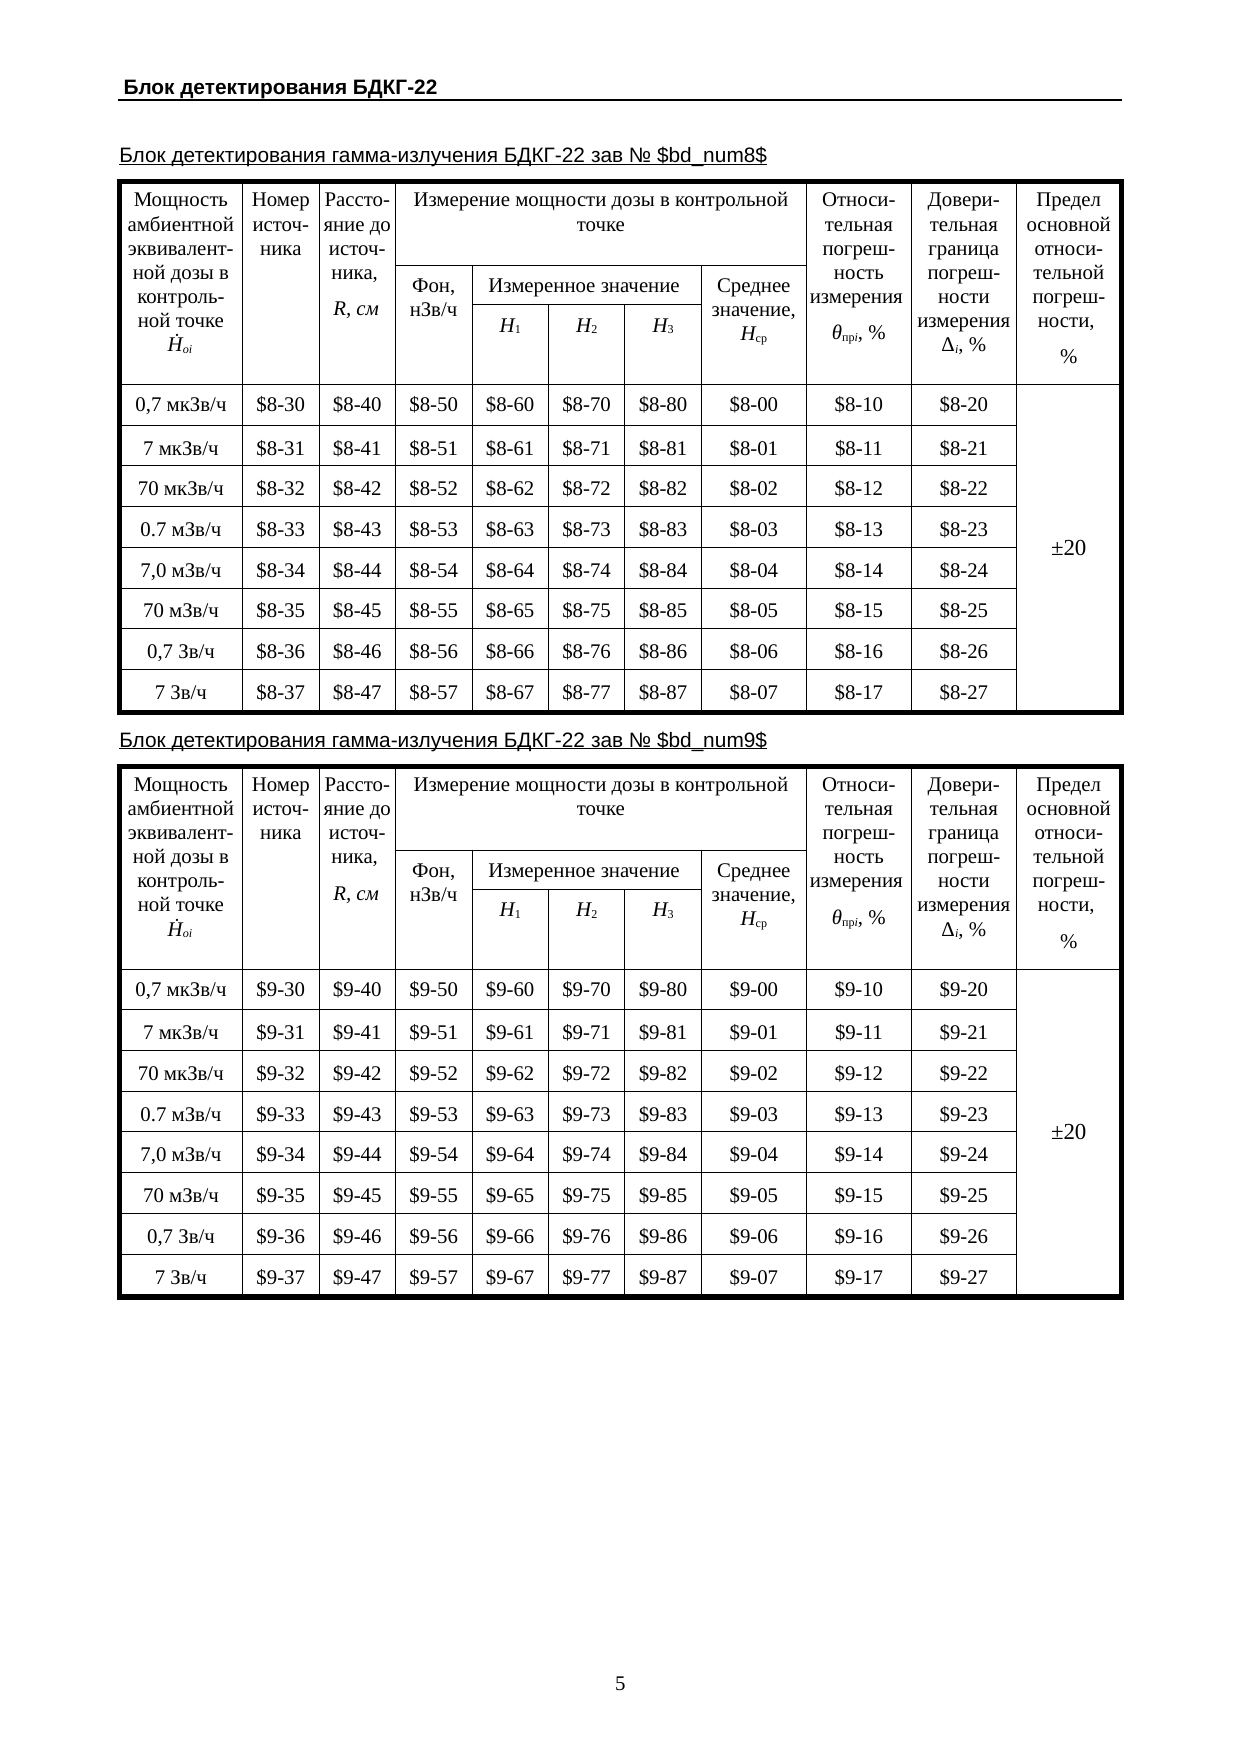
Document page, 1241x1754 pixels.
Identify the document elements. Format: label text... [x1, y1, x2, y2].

table_cell $9-34 [243, 1132, 319, 1172]
table_cell Мощность амбиентной эквивалент-ной дозы в контроль-ной точке Ḣoi [122, 769, 242, 968]
table_cell Рассто-яние до источ-ника, R, см [320, 769, 395, 968]
table_cell $8-06 [702, 629, 806, 669]
table_cell Фон, нЗв/ч [396, 266, 472, 384]
table_cell Измеренное значение [473, 266, 701, 304]
table_cell $8-52 [396, 466, 472, 506]
table_cell $8-03 [702, 507, 806, 547]
table_cell 0.7 мЗв/ч [122, 1092, 242, 1131]
table_cell $9-40 [320, 970, 395, 1009]
table_cell $8-33 [243, 507, 319, 547]
table_cell $8-40 [320, 385, 395, 424]
table_cell $9-11 [807, 1010, 911, 1050]
table_cell $9-26 [912, 1214, 1016, 1254]
table_cell $9-22 [912, 1051, 1016, 1091]
table_cell $9-13 [807, 1092, 911, 1131]
table_cell $8-53 [396, 507, 472, 547]
table_cell Номер источ-ника [243, 769, 319, 968]
table_cell $8-17 [807, 670, 911, 710]
table_cell Измерение мощности дозы в контрольной точке [396, 184, 806, 265]
table_cell ±20 [1017, 970, 1119, 1294]
table_cell $9-53 [396, 1092, 472, 1131]
table_cell $9-51 [396, 1010, 472, 1050]
table_cell $9-44 [320, 1132, 395, 1172]
table_cell 7,0 мЗв/ч [122, 548, 242, 587]
table_cell $9-85 [625, 1173, 701, 1213]
table_cell 70 мЗв/ч [122, 589, 242, 628]
table_cell $9-56 [396, 1214, 472, 1254]
table_cell $8-00 [702, 385, 806, 424]
table_cell $9-62 [473, 1051, 548, 1091]
table_cell $8-41 [320, 426, 395, 465]
table_cell $9-72 [549, 1051, 624, 1091]
table_cell $9-84 [625, 1132, 701, 1172]
table_cell $9-35 [243, 1173, 319, 1213]
table_cell $8-12 [807, 466, 911, 506]
table_cell Предел основной относи-тельной погреш-ности, % [1017, 769, 1119, 968]
table_cell $9-83 [625, 1092, 701, 1131]
table_cell $8-13 [807, 507, 911, 547]
table_cell $8-77 [549, 670, 624, 710]
table_cell $8-62 [473, 466, 548, 506]
table_cell $8-14 [807, 548, 911, 587]
table_cell $9-46 [320, 1214, 395, 1254]
table_cell ±20 [1017, 385, 1119, 710]
table_cell $9-27 [912, 1255, 1016, 1294]
table_cell $8-55 [396, 589, 472, 628]
table_cell $8-32 [243, 466, 319, 506]
table_cell $8-11 [807, 426, 911, 465]
table_cell 0,7 мкЗв/ч [122, 970, 242, 1009]
table_cell $9-37 [243, 1255, 319, 1294]
table_cell $8-56 [396, 629, 472, 669]
table_cell $8-47 [320, 670, 395, 710]
table_cell $8-44 [320, 548, 395, 587]
table_cell $9-70 [549, 970, 624, 1009]
table_cell $9-47 [320, 1255, 395, 1294]
table_cell $8-27 [912, 670, 1016, 710]
table_cell $9-14 [807, 1132, 911, 1172]
table_cell $8-37 [243, 670, 319, 710]
table_cell $8-07 [702, 670, 806, 710]
table_cell $9-00 [702, 970, 806, 1009]
table_cell $9-12 [807, 1051, 911, 1091]
table_header Блок детектирования гамма-излучения БДКГ-22 зав № $bd_num9$ [119, 715, 1121, 764]
table_cell Номер источ-ника [243, 184, 319, 384]
table_cell $9-50 [396, 970, 472, 1009]
table_cell $8-31 [243, 426, 319, 465]
table_cell $9-20 [912, 970, 1016, 1009]
table_cell $8-87 [625, 670, 701, 710]
table_cell $8-25 [912, 589, 1016, 628]
table_cell $9-57 [396, 1255, 472, 1294]
table_cell $8-64 [473, 548, 548, 587]
table_cell $9-15 [807, 1173, 911, 1213]
table_cell H2 [549, 305, 624, 384]
table_cell $9-16 [807, 1214, 911, 1254]
table_cell $9-75 [549, 1173, 624, 1213]
table_cell $8-20 [912, 385, 1016, 424]
table_cell $9-02 [702, 1051, 806, 1091]
table_cell 7 мкЗв/ч [122, 1010, 242, 1050]
table_cell Предел основной относи-тельной погреш-ности, % [1017, 184, 1119, 384]
table_cell Среднее значение, Hср [702, 266, 806, 384]
table_cell $8-57 [396, 670, 472, 710]
table_cell $8-43 [320, 507, 395, 547]
table_cell Фон, нЗв/ч [396, 851, 472, 968]
table_cell 70 мкЗв/ч [122, 1051, 242, 1091]
table_cell $8-02 [702, 466, 806, 506]
table_cell $8-23 [912, 507, 1016, 547]
table_cell Довери-тельная граница погреш-ности измерения Δi, % [912, 769, 1016, 968]
table_cell $9-61 [473, 1010, 548, 1050]
table_cell $8-26 [912, 629, 1016, 669]
table_cell 0,7 мкЗв/ч [122, 385, 242, 424]
table_cell $9-03 [702, 1092, 806, 1131]
table_cell $9-80 [625, 970, 701, 1009]
table_cell $8-45 [320, 589, 395, 628]
table_cell 0,7 Зв/ч [122, 1214, 242, 1254]
table_cell $9-65 [473, 1173, 548, 1213]
table_cell H1 [473, 890, 548, 968]
table_cell $8-42 [320, 466, 395, 506]
table_cell $9-17 [807, 1255, 911, 1294]
table_cell $8-76 [549, 629, 624, 669]
table_cell $9-66 [473, 1214, 548, 1254]
table_cell $9-63 [473, 1092, 548, 1131]
table_cell $8-34 [243, 548, 319, 587]
table_cell $8-50 [396, 385, 472, 424]
table_cell $9-41 [320, 1010, 395, 1050]
table_cell $8-84 [625, 548, 701, 587]
table_cell $8-71 [549, 426, 624, 465]
table_cell $9-31 [243, 1010, 319, 1050]
table_cell 7 Зв/ч [122, 670, 242, 710]
table_cell $9-82 [625, 1051, 701, 1091]
table_cell 7,0 мЗв/ч [122, 1132, 242, 1172]
table_cell $8-22 [912, 466, 1016, 506]
table_cell $9-32 [243, 1051, 319, 1091]
table_cell $8-82 [625, 466, 701, 506]
table_cell Относи-тельная погреш-ность измерения θпрi, % [807, 184, 911, 384]
table_cell $8-05 [702, 589, 806, 628]
table_cell H3 [625, 305, 701, 384]
table_cell 0,7 Зв/ч [122, 629, 242, 669]
table_cell $8-80 [625, 385, 701, 424]
table_cell $9-74 [549, 1132, 624, 1172]
table_cell $8-04 [702, 548, 806, 587]
table_cell $9-10 [807, 970, 911, 1009]
table_cell $8-73 [549, 507, 624, 547]
table_cell H2 [549, 890, 624, 968]
table_cell $9-43 [320, 1092, 395, 1131]
table_cell 7 мкЗв/ч [122, 426, 242, 465]
table_cell $9-25 [912, 1173, 1016, 1213]
table_cell $8-60 [473, 385, 548, 424]
table_cell $8-72 [549, 466, 624, 506]
table_cell $9-64 [473, 1132, 548, 1172]
table_cell $9-87 [625, 1255, 701, 1294]
table_cell $8-21 [912, 426, 1016, 465]
table_cell 70 мЗв/ч [122, 1173, 242, 1213]
table_cell $8-24 [912, 548, 1016, 587]
table_cell $8-01 [702, 426, 806, 465]
table_cell $8-15 [807, 589, 911, 628]
table_cell $9-67 [473, 1255, 548, 1294]
table_cell Мощность амбиентной эквивалент-ной дозы в контроль-ной точке Ḣoi [122, 184, 242, 384]
table_cell $9-60 [473, 970, 548, 1009]
table_cell $9-21 [912, 1010, 1016, 1050]
table_cell $8-70 [549, 385, 624, 424]
table_cell $9-05 [702, 1173, 806, 1213]
table_cell $9-36 [243, 1214, 319, 1254]
table_cell $9-54 [396, 1132, 472, 1172]
table_cell $8-61 [473, 426, 548, 465]
table_cell $8-74 [549, 548, 624, 587]
table_cell $8-81 [625, 426, 701, 465]
table_cell $8-36 [243, 629, 319, 669]
table_cell $8-16 [807, 629, 911, 669]
table_cell $9-76 [549, 1214, 624, 1254]
table_cell Измерение мощности дозы в контрольной точке [396, 769, 806, 849]
table_cell $9-42 [320, 1051, 395, 1091]
table_cell $8-54 [396, 548, 472, 587]
table_cell Относи-тельная погреш-ность измерения θпрi, % [807, 769, 911, 968]
table_cell Измеренное значение [473, 851, 701, 889]
table_cell $9-45 [320, 1173, 395, 1213]
table_cell Рассто-яние до источ-ника, R, см [320, 184, 395, 384]
table_cell $9-06 [702, 1214, 806, 1254]
table_cell $8-46 [320, 629, 395, 669]
table_cell $8-75 [549, 589, 624, 628]
table_cell $9-52 [396, 1051, 472, 1091]
table_cell $8-65 [473, 589, 548, 628]
table_cell 70 мкЗв/ч [122, 466, 242, 506]
table_cell $8-63 [473, 507, 548, 547]
table_cell $8-67 [473, 670, 548, 710]
table_cell $9-04 [702, 1132, 806, 1172]
table_cell H1 [473, 305, 548, 384]
table_cell $9-55 [396, 1173, 472, 1213]
table_cell $8-83 [625, 507, 701, 547]
table_cell $8-30 [243, 385, 319, 424]
table_cell $9-81 [625, 1010, 701, 1050]
table_cell $8-51 [396, 426, 472, 465]
table_cell $9-73 [549, 1092, 624, 1131]
table_cell $9-01 [702, 1010, 806, 1050]
table_cell $8-85 [625, 589, 701, 628]
table_cell 7 Зв/ч [122, 1255, 242, 1294]
table_cell $8-66 [473, 629, 548, 669]
table_cell $9-23 [912, 1092, 1016, 1131]
table_cell $9-71 [549, 1010, 624, 1050]
table_cell H3 [625, 890, 701, 968]
table_cell $9-24 [912, 1132, 1016, 1172]
table_cell $8-35 [243, 589, 319, 628]
table_cell $9-86 [625, 1214, 701, 1254]
table_cell $9-30 [243, 970, 319, 1009]
table_cell $9-07 [702, 1255, 806, 1294]
table_cell $9-77 [549, 1255, 624, 1294]
table_cell Среднее значение, Hср [702, 851, 806, 968]
table_cell $8-10 [807, 385, 911, 424]
table_header Блок детектирования гамма-излучения БДКГ-22 зав № $bd_num8$ [119, 130, 1121, 179]
table_cell 0.7 мЗв/ч [122, 507, 242, 547]
table_cell $9-33 [243, 1092, 319, 1131]
table_cell Довери-тельная граница погреш-ности измерения Δi, % [912, 184, 1016, 384]
table_cell $8-86 [625, 629, 701, 669]
